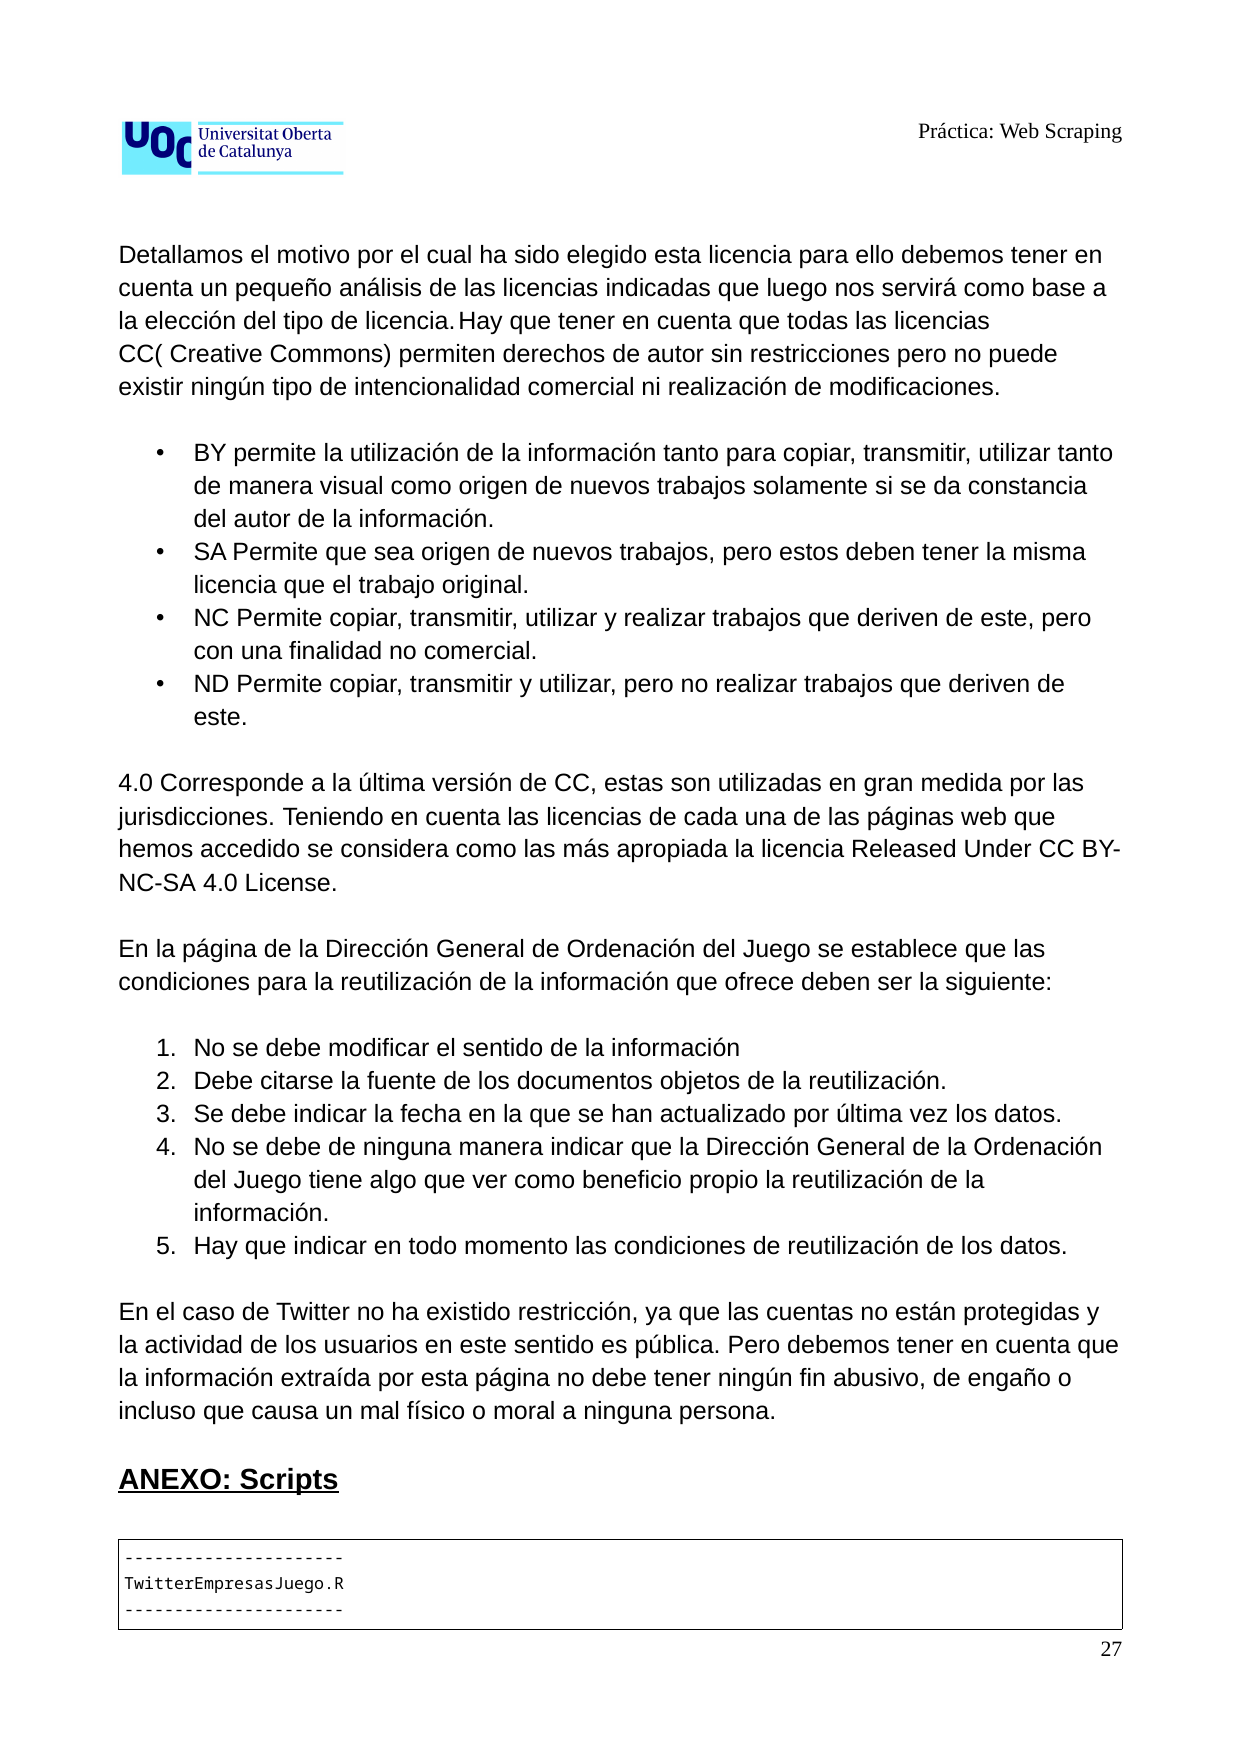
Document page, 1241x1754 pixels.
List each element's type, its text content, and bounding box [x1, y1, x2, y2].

text ANEXO: Scripts [118, 1462, 1122, 1495]
list BY permite la utilización de la información tanto para copiar, transmitir, utilizar tanto de manera visual como origen de nuevos trabajos solamente si se da constancia del autor de la información. [156, 438, 1122, 533]
text En la página de la Dirección General de Ordenación del Juego se establece que las condiciones para la reutilización de la información que ofrece deben ser la siguiente: [118, 933, 1122, 995]
list SA Permite que sea origen de nuevos trabajos, pero estos deben tener la misma licencia que el trabajo original. [156, 537, 1122, 599]
list ND Permite copiar, transmitir y utilizar, pero no realizar trabajos que deriven de este. [156, 669, 1122, 731]
list Se debe indicar la fecha en la que se han actualizado por última vez los datos. [156, 1099, 1122, 1127]
text Detallamos el motivo por el cual ha sido elegido esta licencia para ello debemos tener en cuenta un pequeño análisis de las licencias indicadas que luego nos servirá como base a la elección del tipo de licencia. Hay que tener en cuenta que todas las licencias CC( Creative Commons) permiten derechos de autor sin restricciones pero no puede existir ningún tipo de intencionalidad comercial ni realización de modificaciones. [118, 240, 1122, 401]
text 4.0 Corresponde a la última versión de CC, estas son utilizadas en gran medida por las jurisdicciones. Teniendo en cuenta las licencias de cada una de las páginas web que hemos accedido se considera como las más apropiada la licencia Released Under CC BY-NC-SA 4.0 License. [118, 768, 1122, 896]
list No se debe de ninguna manera indicar que la Dirección General de la Ordenación del Juego tiene algo que ver como beneficio propio la reutilización de la información. [156, 1132, 1122, 1226]
text En el caso de Twitter no ha existido restricción, ya que las cuentas no están protegidas y la actividad de los usuarios en este sentido es pública. Pero debemos tener en cuenta que la información extraída por esta página no debe tener ningún fin abusivo, de engaño o incluso que causa un mal físico o moral a ninguna persona. [118, 1297, 1122, 1424]
list No se debe modificar el sentido de la información [156, 1033, 1122, 1061]
list Hay que indicar en todo momento las condiciones de reutilización de los datos. [156, 1231, 1122, 1259]
list NC Permite copiar, transmitir, utilizar y realizar trabajos que deriven de este, pero con una finalidad no comercial. [156, 603, 1122, 665]
table_header ---------------------- TwitterEmpresasJuego.R [119, 1540, 1122, 1628]
list Debe citarse la fuente de los documentos objetos de la reutilización. [156, 1066, 1122, 1094]
